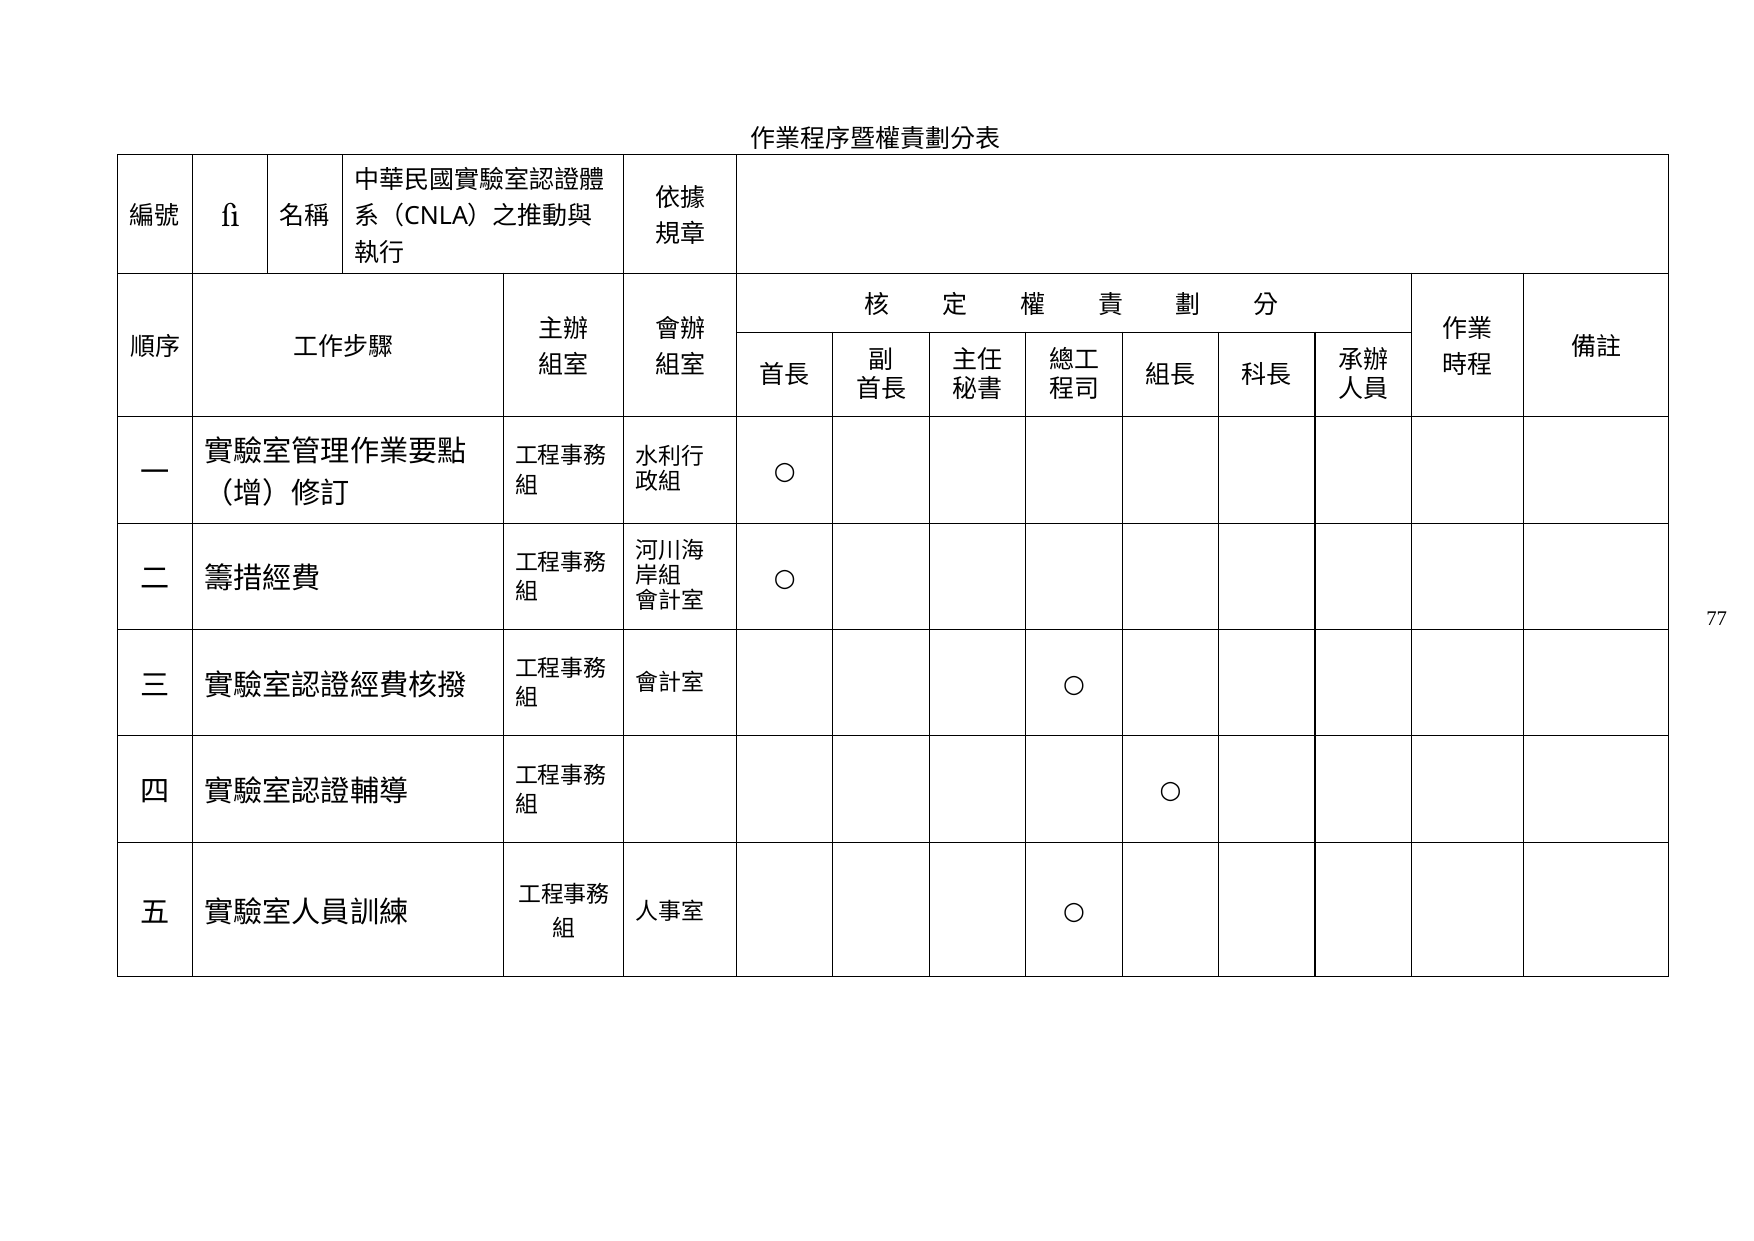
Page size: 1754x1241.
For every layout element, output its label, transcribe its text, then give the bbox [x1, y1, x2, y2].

table_cell [1316, 630, 1411, 735]
table_cell [1524, 843, 1668, 976]
table_header [737, 155, 1668, 272]
table_cell 首長 [737, 333, 832, 416]
table_cell 核定權責劃分 [737, 274, 1411, 332]
table_cell [930, 417, 1025, 522]
table_cell 四 [118, 736, 192, 842]
table_cell [1123, 524, 1218, 629]
table_cell [1412, 417, 1523, 522]
table_cell 主任 秘書 [930, 333, 1025, 416]
table_cell [833, 843, 929, 976]
table_cell ○ [737, 524, 832, 629]
table_cell 科長 [1219, 333, 1314, 416]
table_cell [1524, 630, 1668, 735]
table_cell [1524, 524, 1668, 629]
table_cell 實驗室認證輔導 [193, 736, 503, 842]
table_cell [833, 736, 929, 842]
table_cell 實驗室認證經費核撥 [193, 630, 503, 735]
table_cell [1026, 524, 1122, 629]
table_cell [1412, 630, 1523, 735]
table_cell [1123, 417, 1218, 522]
table_cell [930, 843, 1025, 976]
table_cell 副 首長 [833, 333, 929, 416]
table_cell [1316, 843, 1411, 976]
table_cell [1026, 417, 1122, 522]
table_cell [1524, 417, 1668, 522]
table_cell 總工 程司 [1026, 333, 1122, 416]
table_header 名稱 [268, 155, 342, 272]
table_cell 工程事務組 [504, 417, 623, 522]
text 作業程序暨權責劃分表 [487, 118, 1264, 154]
table_cell 備註 [1524, 274, 1668, 416]
table_cell 會辦 組室 [624, 274, 736, 416]
table_cell [1316, 736, 1411, 842]
table_cell 工程事務組 [504, 736, 623, 842]
table_header 依據 規章 [624, 155, 736, 272]
table_cell [1412, 736, 1523, 842]
table_cell [930, 736, 1025, 842]
table_header  [193, 155, 267, 272]
table_cell 承辦 人員 [1316, 333, 1411, 416]
table_cell [930, 524, 1025, 629]
table_cell 工程事務組 [504, 843, 623, 976]
table_cell [1219, 843, 1314, 976]
table_cell 三 [118, 630, 192, 735]
table_cell [930, 630, 1025, 735]
table_cell [833, 524, 929, 629]
table_cell 二 [118, 524, 192, 629]
table_cell [1219, 524, 1314, 629]
table_cell [1316, 417, 1411, 522]
table_header 中華民國實驗室認證體系（CNLA）之推動與執行 [343, 155, 623, 272]
table_cell [1219, 417, 1314, 522]
table_cell 主辦 組室 [504, 274, 623, 416]
table_cell ○ [737, 417, 832, 522]
table_cell [833, 630, 929, 735]
table_cell [833, 417, 929, 522]
table_cell 人事室 [624, 843, 736, 976]
table_cell [1123, 843, 1218, 976]
table_cell 會計室 [624, 630, 736, 735]
table_cell [1123, 630, 1218, 735]
table_cell 工程事務組 [504, 524, 623, 629]
table_cell [624, 736, 736, 842]
table_cell [1412, 524, 1523, 629]
table_cell ○ [1123, 736, 1218, 842]
table_cell [1219, 736, 1314, 842]
table_cell [1316, 524, 1411, 629]
table_cell 組長 [1123, 333, 1218, 416]
table_header 編號 [118, 155, 192, 272]
table_cell 順序 [118, 274, 192, 416]
table_cell 實驗室管理作業要點（增）修訂 [193, 417, 503, 522]
table_cell 河川海岸組 會計室 [624, 524, 736, 629]
table_cell 工作步驟 [193, 274, 503, 416]
table_cell [737, 630, 832, 735]
table_cell 工程事務組 [504, 630, 623, 735]
table_cell ○ [1026, 843, 1122, 976]
table_cell 實驗室人員訓練 [193, 843, 503, 976]
table_cell [1219, 630, 1314, 735]
table_cell [1412, 843, 1523, 976]
table_cell [1524, 736, 1668, 842]
table_cell 一 [118, 417, 192, 522]
table_cell ○ [1026, 630, 1122, 735]
table_cell [1026, 736, 1122, 842]
table_cell [737, 843, 832, 976]
table_cell 作業 時程 [1412, 274, 1523, 416]
table_cell 五 [118, 843, 192, 976]
table_cell [737, 736, 832, 842]
table_cell 水利行政組 [624, 417, 736, 522]
table_cell 籌措經費 [193, 524, 503, 629]
